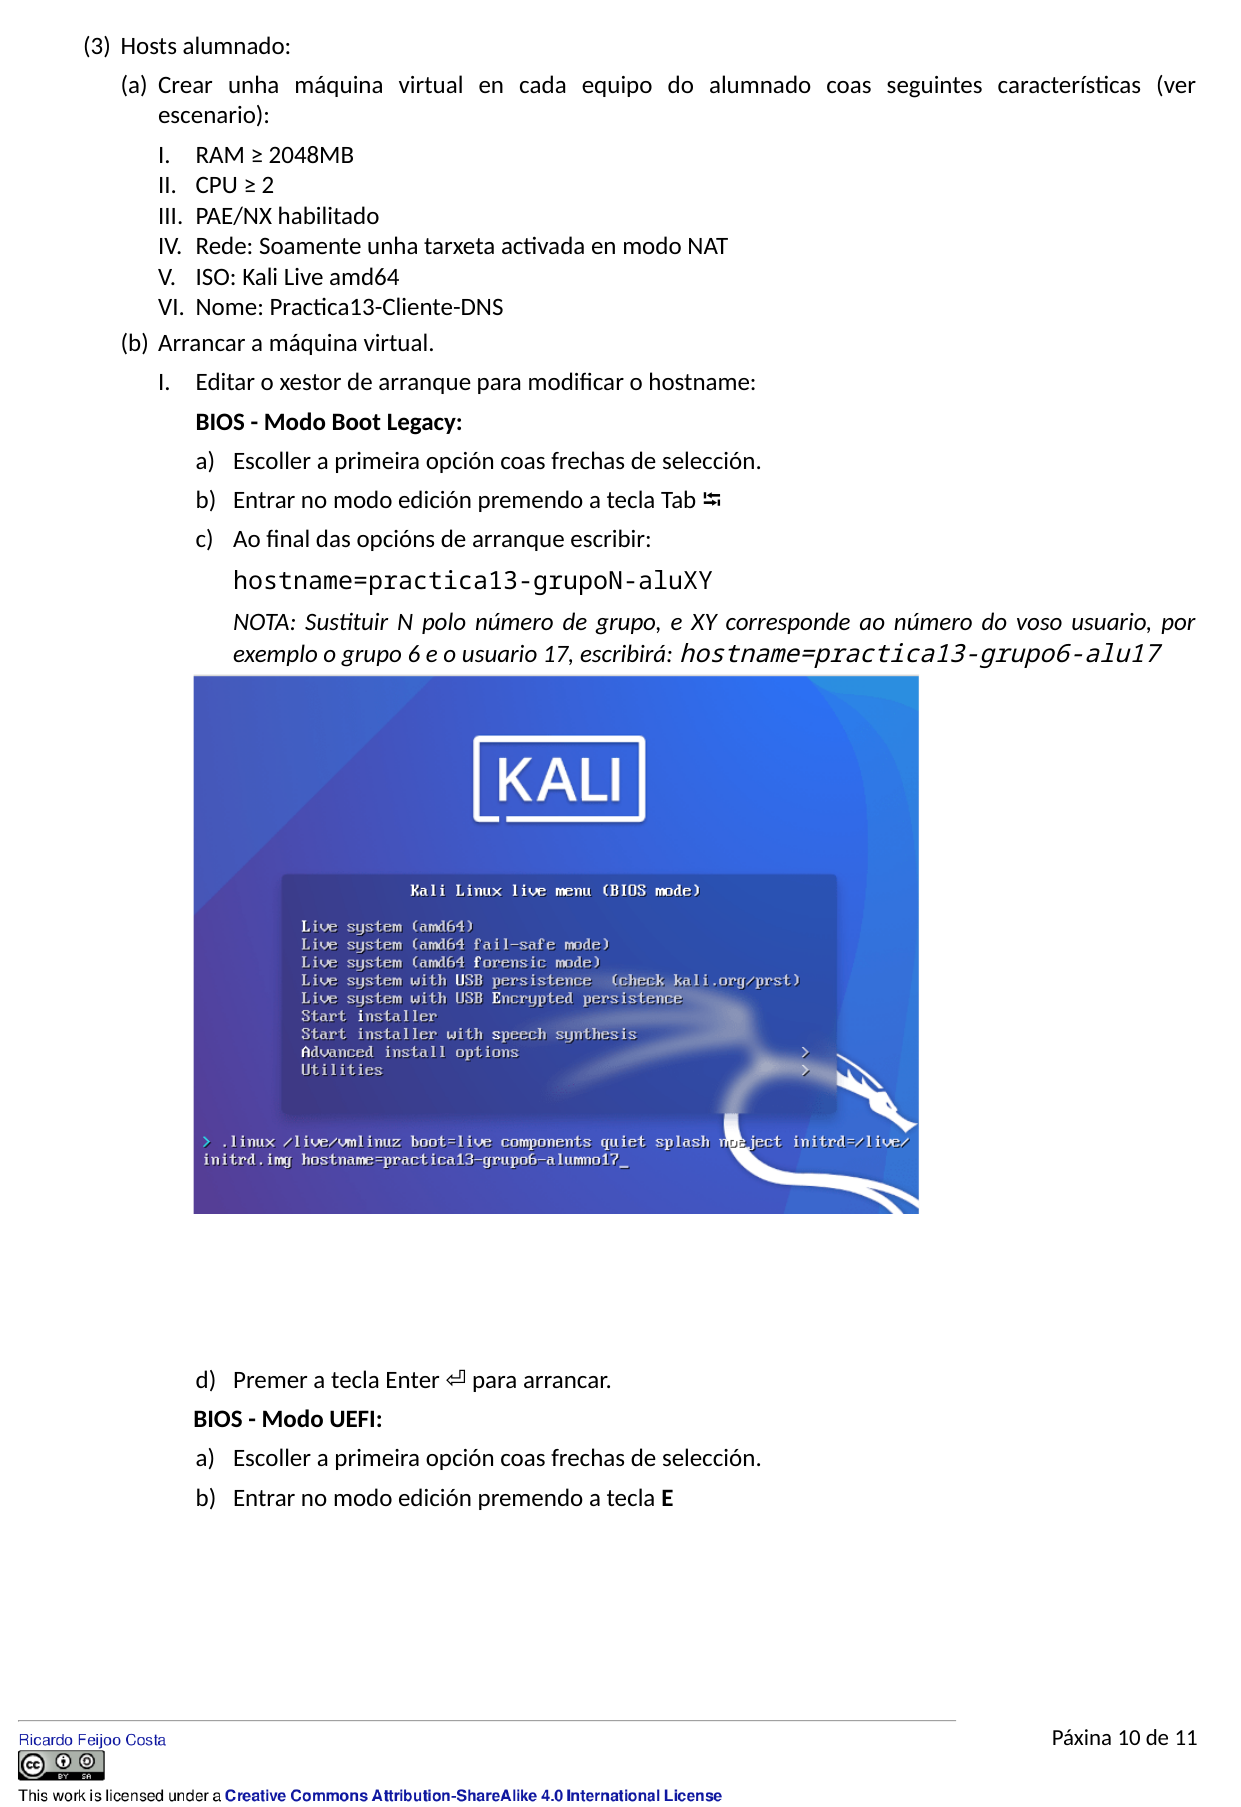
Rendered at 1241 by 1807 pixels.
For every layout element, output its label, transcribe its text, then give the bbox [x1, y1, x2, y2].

picture [193, 674, 920, 1214]
list Entrar no modo edición premendo a tecla Tab ⭾ [195, 484, 1197, 515]
list Ao final das opcións de arranque escribir: [195, 523, 1197, 554]
list ISO: Kali Live amd64 [158, 261, 1197, 292]
list Entrar no modo edición premendo a tecla E [195, 1482, 1197, 1512]
list Editar o xestor de arranque para modificar o hostname: [158, 366, 1197, 397]
list BIOS - Modo UEFI: [158, 1403, 1197, 1434]
picture [8, 1715, 957, 1806]
list Arrancar a máquina virtual. [120, 327, 1197, 358]
list BIOS - Modo Boot Legacy: [158, 406, 1197, 436]
list Nome: Practica13-Cliente-DNS [158, 292, 1197, 322]
list Escoller a primeira opción coas frechas de selección. [195, 1442, 1197, 1473]
list Crear unha máquina virtual en cada equipo do alumnado coas seguintes características (ver escenario): [120, 69, 1197, 130]
list NOTA: Sustituir N polo número de grupo, e XY corresponde ao número do voso usuario, por exemplo o grupo 6 e o usuario 17, escribirá: hostname=practica13-grupo6-alu17 [195, 606, 1197, 670]
list Premer a tecla Enter ⏎ para arrancar. [195, 1364, 1197, 1394]
list Rede: Soamente unha tarxeta activada en modo NAT [158, 231, 1197, 261]
list PAE/NX habilitado [158, 200, 1197, 231]
list CPU ≥ 2 [158, 169, 1197, 200]
list Hosts alumnado: [83, 30, 1197, 60]
list Escoller a primeira opción coas frechas de selección. [195, 445, 1197, 476]
list hostname=practica13-grupoN-aluXY [195, 563, 1197, 597]
list RAM ≥ 2048MB [158, 139, 1197, 169]
